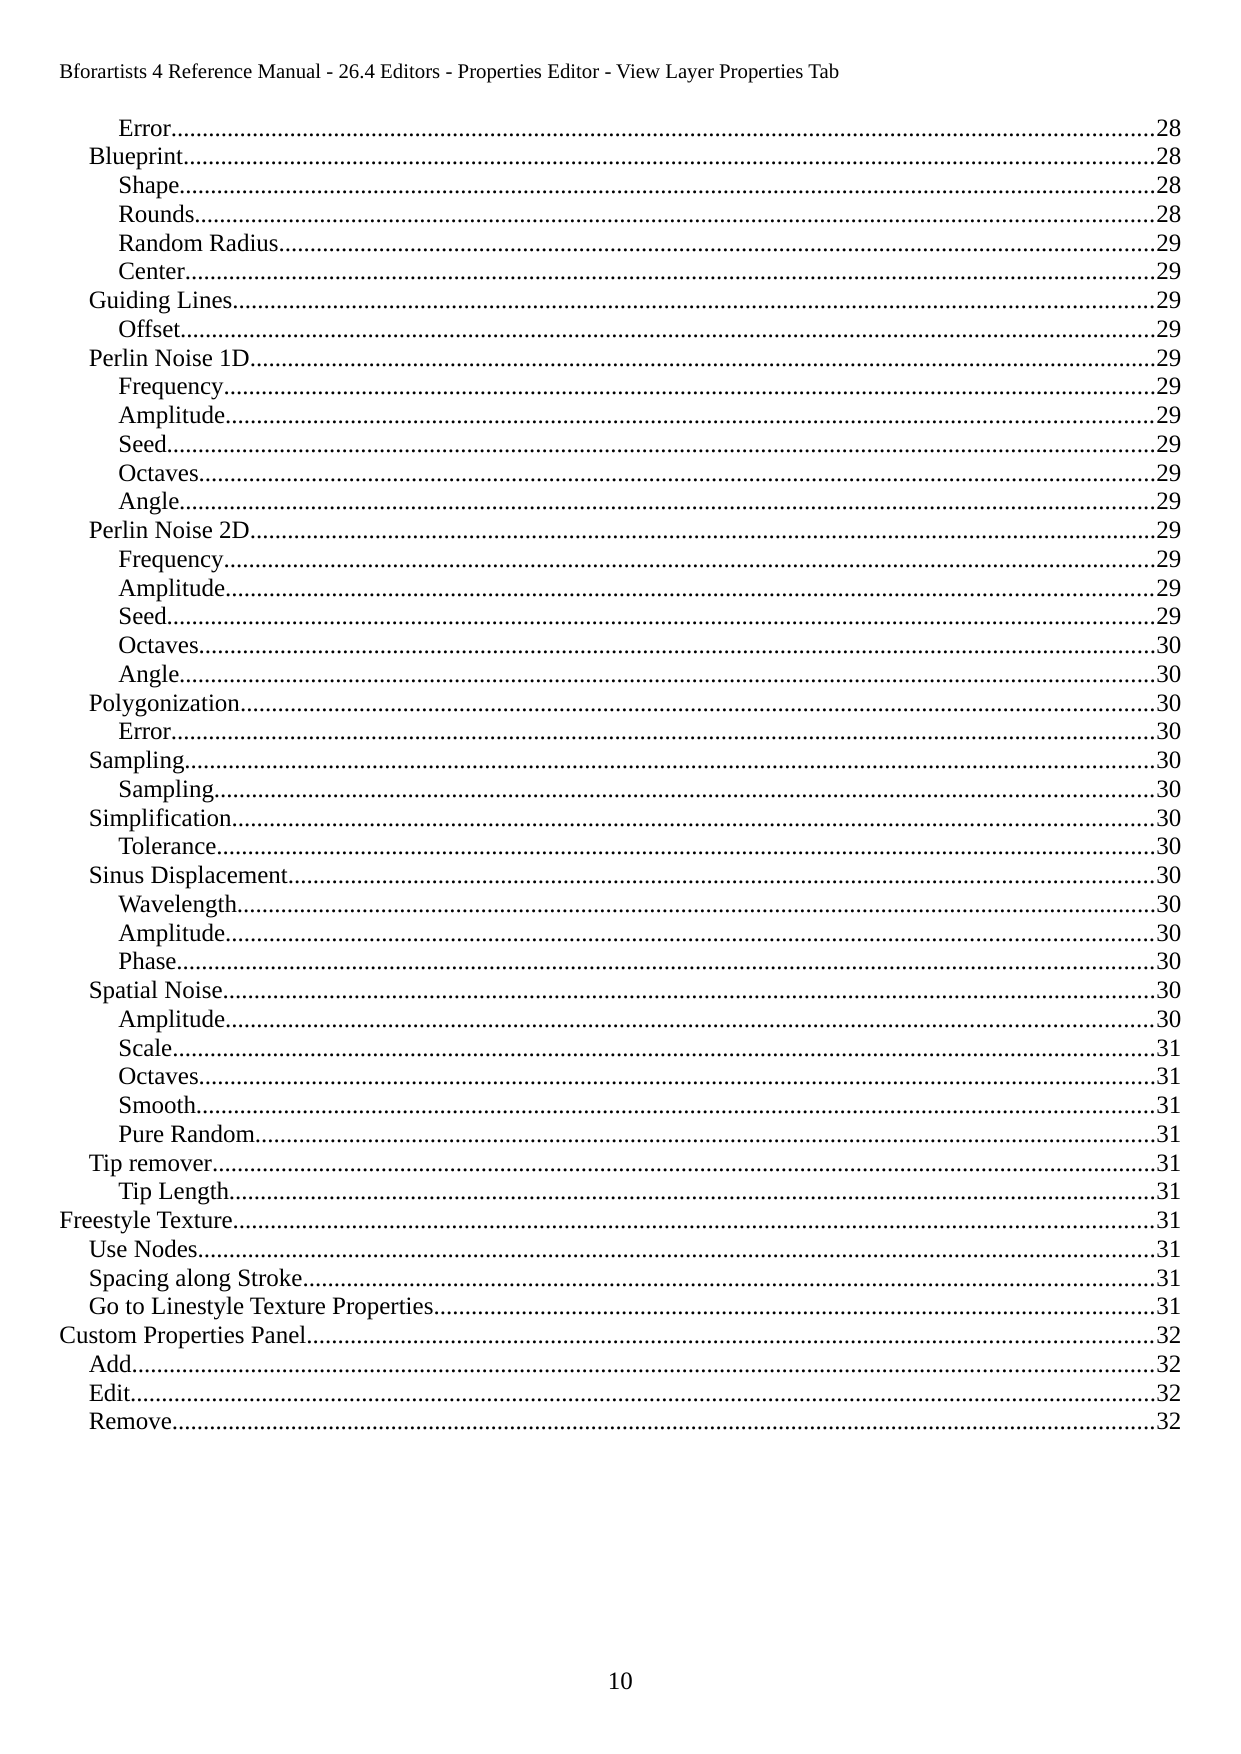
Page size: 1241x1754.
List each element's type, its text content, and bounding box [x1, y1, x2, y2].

text Seed 29 [118, 601, 1181, 630]
text Error 30 [118, 716, 1181, 745]
text Pure Random 31 [118, 1119, 1181, 1148]
text Custom Properties Panel 32 [59, 1320, 1181, 1349]
text Sampling 30 [118, 774, 1181, 803]
text Frequency 29 [118, 371, 1181, 400]
text Octaves 29 [118, 458, 1181, 486]
text Amplitude 29 [118, 400, 1181, 429]
text Polygonization 30 [88, 688, 1181, 716]
text Spatial Noise 30 [88, 975, 1181, 1004]
text Phase 30 [118, 946, 1181, 975]
text Shape 28 [118, 170, 1181, 199]
text Guiding Lines 29 [88, 285, 1181, 314]
text Perlin Noise 2D 29 [88, 515, 1181, 544]
text Center 29 [118, 256, 1181, 285]
text Scale 31 [118, 1033, 1181, 1061]
text Tolerance 30 [118, 831, 1181, 860]
text Angle 29 [118, 486, 1181, 515]
text Amplitude 29 [118, 573, 1181, 601]
text Wavelength 30 [118, 889, 1181, 918]
text Spacing along Stroke 31 [88, 1263, 1181, 1291]
text Go to Linestyle Texture Properties 31 [88, 1291, 1181, 1320]
text Blueprint 28 [88, 141, 1181, 170]
text Frequency 29 [118, 544, 1181, 573]
text Perlin Noise 1D 29 [88, 343, 1181, 371]
text Rounds 28 [118, 199, 1181, 228]
text Add 32 [88, 1349, 1181, 1378]
text Simplification 30 [88, 803, 1181, 831]
text Sinus Displacement 30 [88, 860, 1181, 889]
text Amplitude 30 [118, 918, 1181, 946]
text Random Radius 29 [118, 228, 1181, 256]
text Octaves 31 [118, 1061, 1181, 1090]
text Offset 29 [118, 314, 1181, 343]
text Use Nodes 31 [88, 1234, 1181, 1263]
text Edit 32 [88, 1378, 1181, 1406]
text Sampling 30 [88, 745, 1181, 774]
text Remove 32 [88, 1406, 1181, 1435]
text Tip Length 31 [118, 1176, 1181, 1205]
text Smooth 31 [118, 1090, 1181, 1119]
text Octaves 30 [118, 630, 1181, 659]
text Tip remover 31 [88, 1148, 1181, 1176]
text Error 28 [118, 113, 1181, 141]
text Angle 30 [118, 659, 1181, 688]
text Seed 29 [118, 429, 1181, 458]
text Amplitude 30 [118, 1004, 1181, 1033]
text Freestyle Texture 31 [59, 1205, 1181, 1234]
